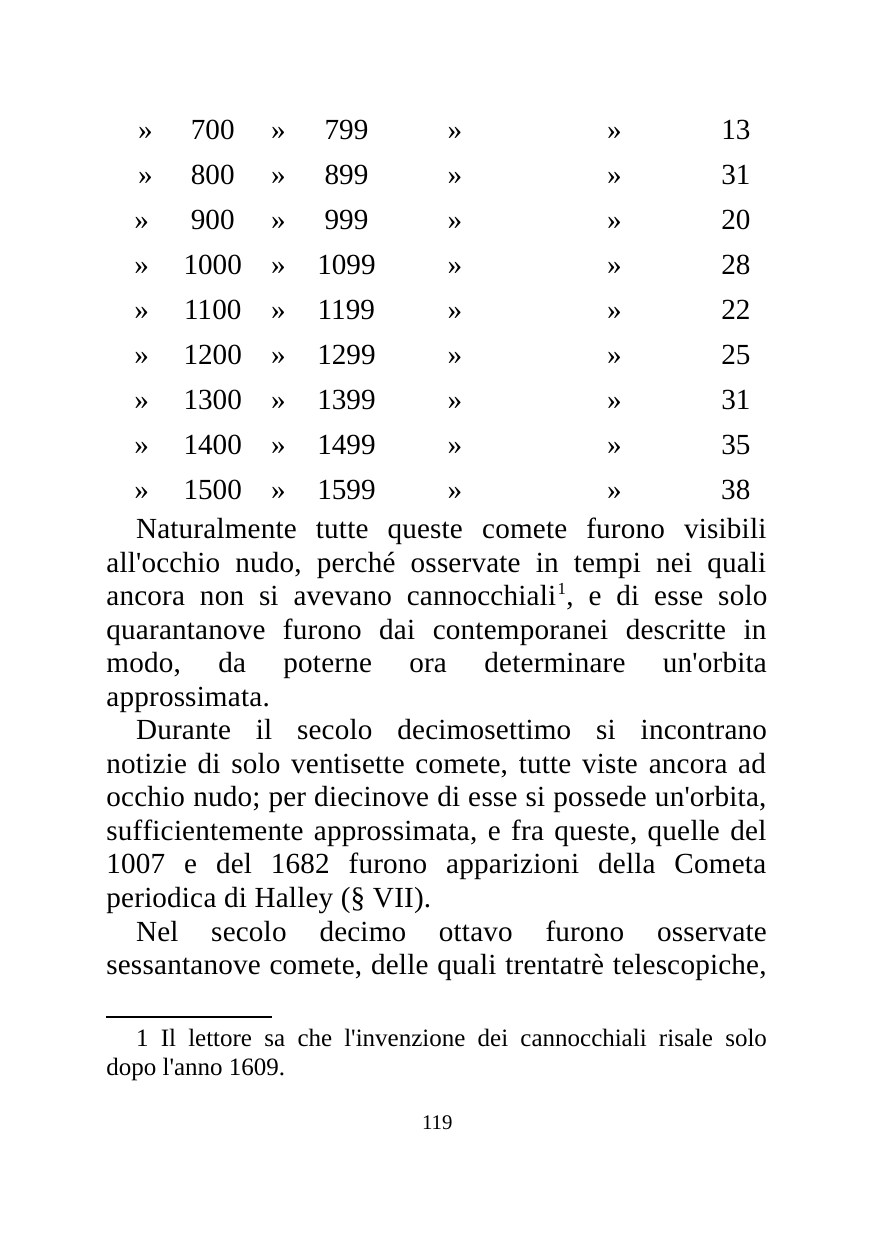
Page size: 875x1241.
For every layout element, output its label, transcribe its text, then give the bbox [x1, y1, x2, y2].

table_cell » [525, 466, 703, 511]
table_cell » [249, 331, 308, 376]
table_cell 1299 [308, 331, 384, 376]
text Nel secolo decimo ottavo furono osservate sessantanove comete, delle quali trentatrè telescopiche, [106, 914, 768, 981]
table_cell 900 [177, 196, 248, 241]
text Durante il secolo decimosettimo si incontrano notizie di solo ventisette comete, tutte viste ancora ad occhio nudo; per diecinove di esse si possede un'orbita, sufficientemente approssimata, e fra queste, quelle del 1007 e del 1682 furono apparizioni della Cometa periodica di Halley (§ VII). [106, 712, 768, 914]
table_cell » [106, 241, 177, 286]
table_cell » [106, 106, 177, 151]
table_cell 28 [703, 241, 768, 286]
table_cell » [384, 331, 525, 376]
table_cell » [384, 421, 525, 466]
table_cell 1200 [177, 331, 248, 376]
table_cell 1500 [177, 466, 248, 511]
table_cell 1599 [308, 466, 384, 511]
table_cell » [106, 331, 177, 376]
table_cell » [525, 421, 703, 466]
table_cell » [384, 286, 525, 331]
table_cell » [384, 196, 525, 241]
table_cell 1400 [177, 421, 248, 466]
table_cell 1300 [177, 376, 248, 421]
table_cell 35 [703, 421, 768, 466]
table_cell 799 [308, 106, 384, 151]
table_cell 1399 [308, 376, 384, 421]
table_cell » [249, 286, 308, 331]
table_cell » [525, 151, 703, 196]
table_cell » [384, 376, 525, 421]
table_cell 22 [703, 286, 768, 331]
table_cell » [525, 106, 703, 151]
table_cell » [525, 196, 703, 241]
table_cell 1199 [308, 286, 384, 331]
table_cell » [249, 376, 308, 421]
table_cell » [106, 196, 177, 241]
table_cell 899 [308, 151, 384, 196]
table_cell 31 [703, 151, 768, 196]
table_cell 1499 [308, 421, 384, 466]
table_cell » [525, 331, 703, 376]
table_cell » [249, 466, 308, 511]
table_cell » [249, 151, 308, 196]
table_cell 800 [177, 151, 248, 196]
table_cell 1000 [177, 241, 248, 286]
table_cell 25 [703, 331, 768, 376]
table_cell » [384, 466, 525, 511]
table_cell 1099 [308, 241, 384, 286]
table_cell » [525, 286, 703, 331]
table_cell » [106, 286, 177, 331]
table_cell 38 [703, 466, 768, 511]
table_cell » [106, 421, 177, 466]
table_cell » [106, 151, 177, 196]
text Il lettore sa che l'invenzione dei cannocchiali risale solo dopo l'anno 1609. [106, 1023, 768, 1080]
table_cell » [249, 421, 308, 466]
table_cell » [525, 241, 703, 286]
table_cell » [106, 376, 177, 421]
table_cell » [249, 106, 308, 151]
table_cell » [384, 106, 525, 151]
table_cell 13 [703, 106, 768, 151]
table_cell 1100 [177, 286, 248, 331]
table_cell 700 [177, 106, 248, 151]
table_cell 20 [703, 196, 768, 241]
table_cell » [384, 151, 525, 196]
table_cell 999 [308, 196, 384, 241]
table_cell » [106, 466, 177, 511]
table_cell » [249, 196, 308, 241]
table_cell 31 [703, 376, 768, 421]
table_cell » [384, 241, 525, 286]
table_cell » [249, 241, 308, 286]
table_cell » [525, 376, 703, 421]
text Naturalmente tutte queste comete furono visibili all'occhio nudo, perché osservate in tempi nei quali ancora non si avevano cannocchiali, e di esse solo quarantanove furono dai contemporanei descritte in modo, da poterne ora determinare un'orbita approssimata. [106, 511, 768, 712]
